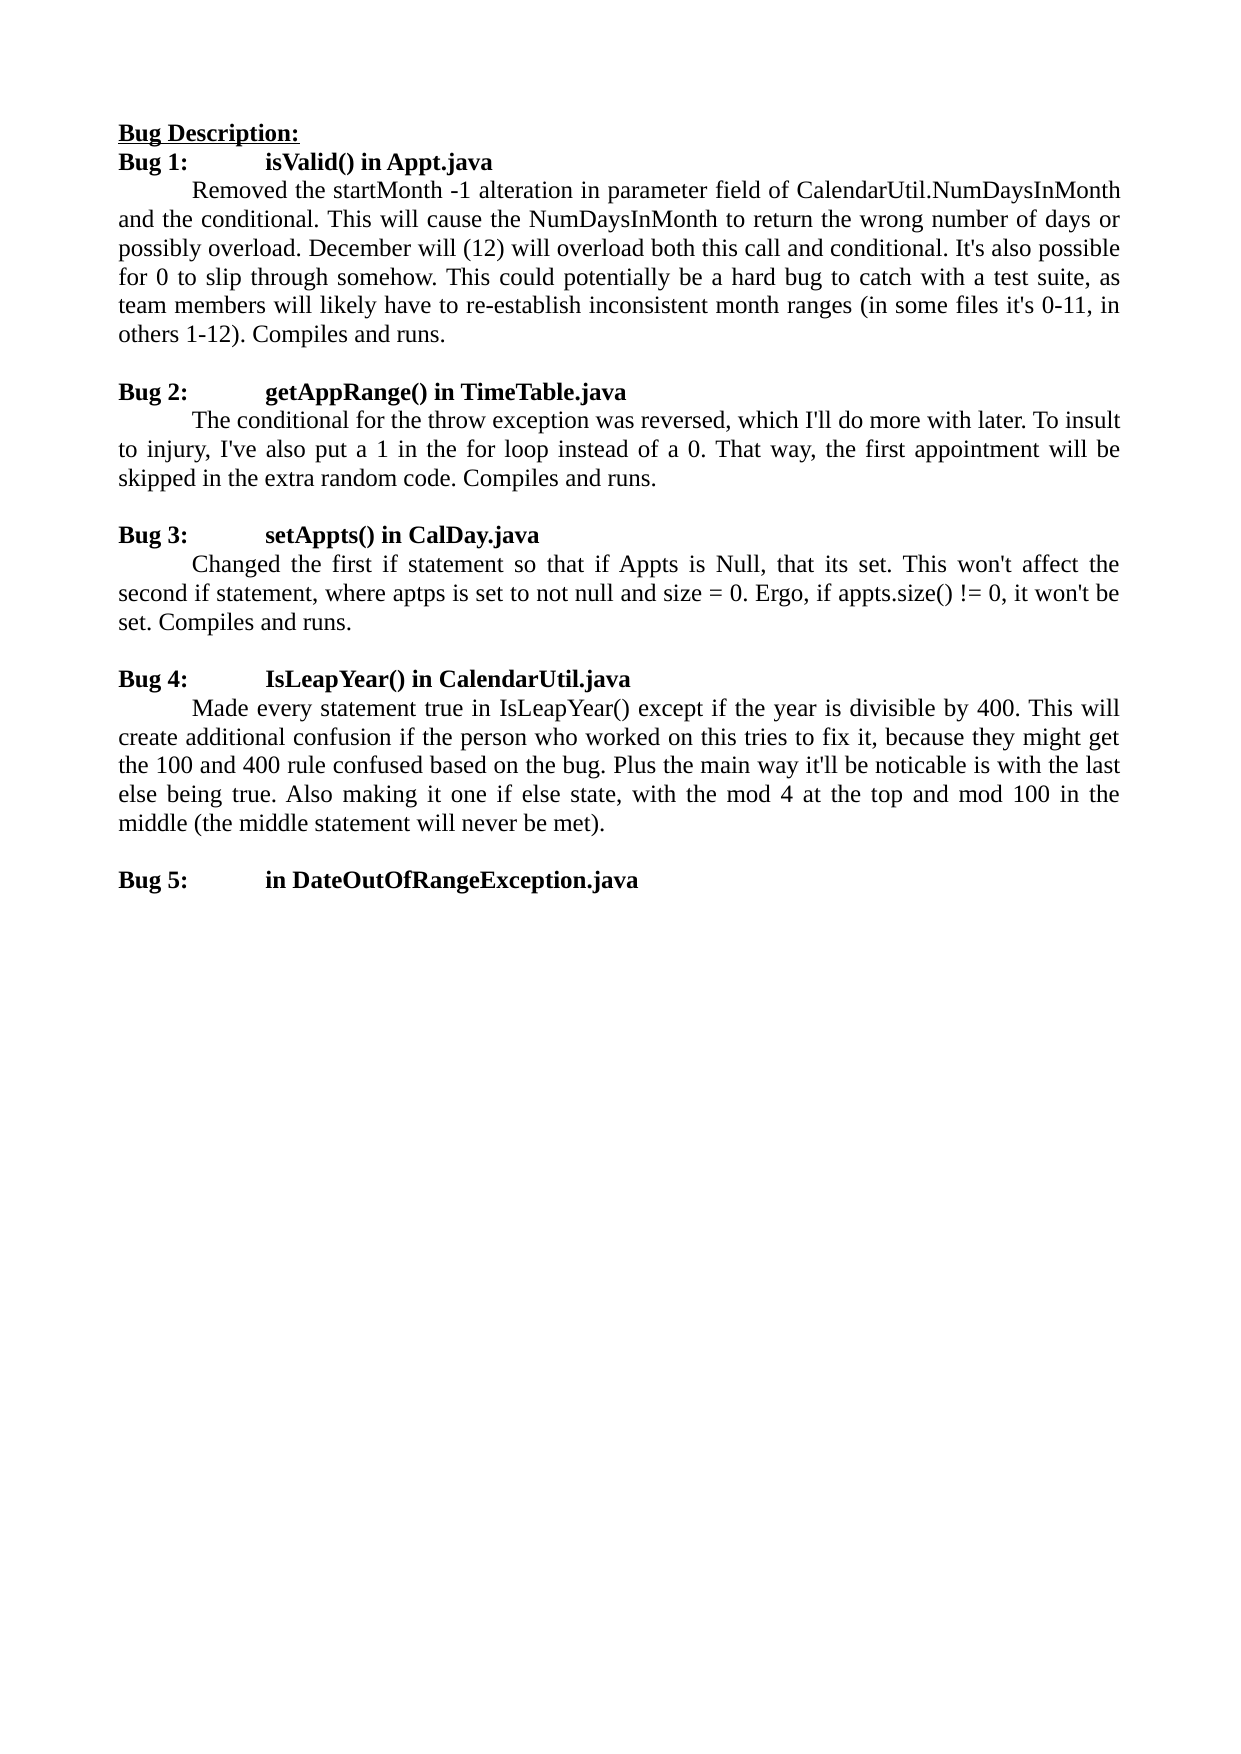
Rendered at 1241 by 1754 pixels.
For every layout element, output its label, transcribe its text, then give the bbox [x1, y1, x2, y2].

text The conditional for the throw exception was reversed, which I'll do more with later. To insult to injury, I've also put a 1 in the for loop instead of a 0. That way, the first appointment will be skipped in the extra random code. Compiles and runs. [118, 406, 1122, 492]
text Made every statement true in IsLeapYear() except if the year is divisible by 400. This will create additional confusion if the person who worked on this tries to fix it, because they might get the 100 and 400 rule confused based on the bug. Plus the main way it'll be noticable is with the last else being true. Also making it one if else state, with the mod 4 at the top and mod 100 in the middle (the middle statement will never be met). [118, 693, 1122, 837]
text Bug 3: setAppts() in CalDay.java [118, 521, 1122, 549]
text Bug 2: getAppRange() in TimeTable.java [118, 377, 1122, 406]
text Bug 5: in DateOutOfRangeException.java [118, 837, 1122, 894]
text Bug Description: [118, 118, 1122, 147]
text Changed the first if statement so that if Appts is Null, that its set. This won't affect the second if statement, where aptps is set to not null and size = 0. Ergo, if appts.size() != 0, it won't be set. Compiles and runs. [118, 549, 1122, 636]
text Bug 1: isValid() in Appt.java [118, 147, 1122, 176]
text Bug 4: IsLeapYear() in CalendarUtil.java [118, 664, 1122, 693]
text Removed the startMonth -1 alteration in parameter field of CalendarUtil.NumDaysInMonth and the conditional. This will cause the NumDaysInMonth to return the wrong number of days or possibly overload. December will (12) will overload both this call and conditional. It's also possible for 0 to slip through somehow. This could potentially be a hard bug to catch with a test suite, as team members will likely have to re-establish inconsistent month ranges (in some files it's 0-11, in others 1-12). Compiles and runs. [118, 176, 1122, 348]
